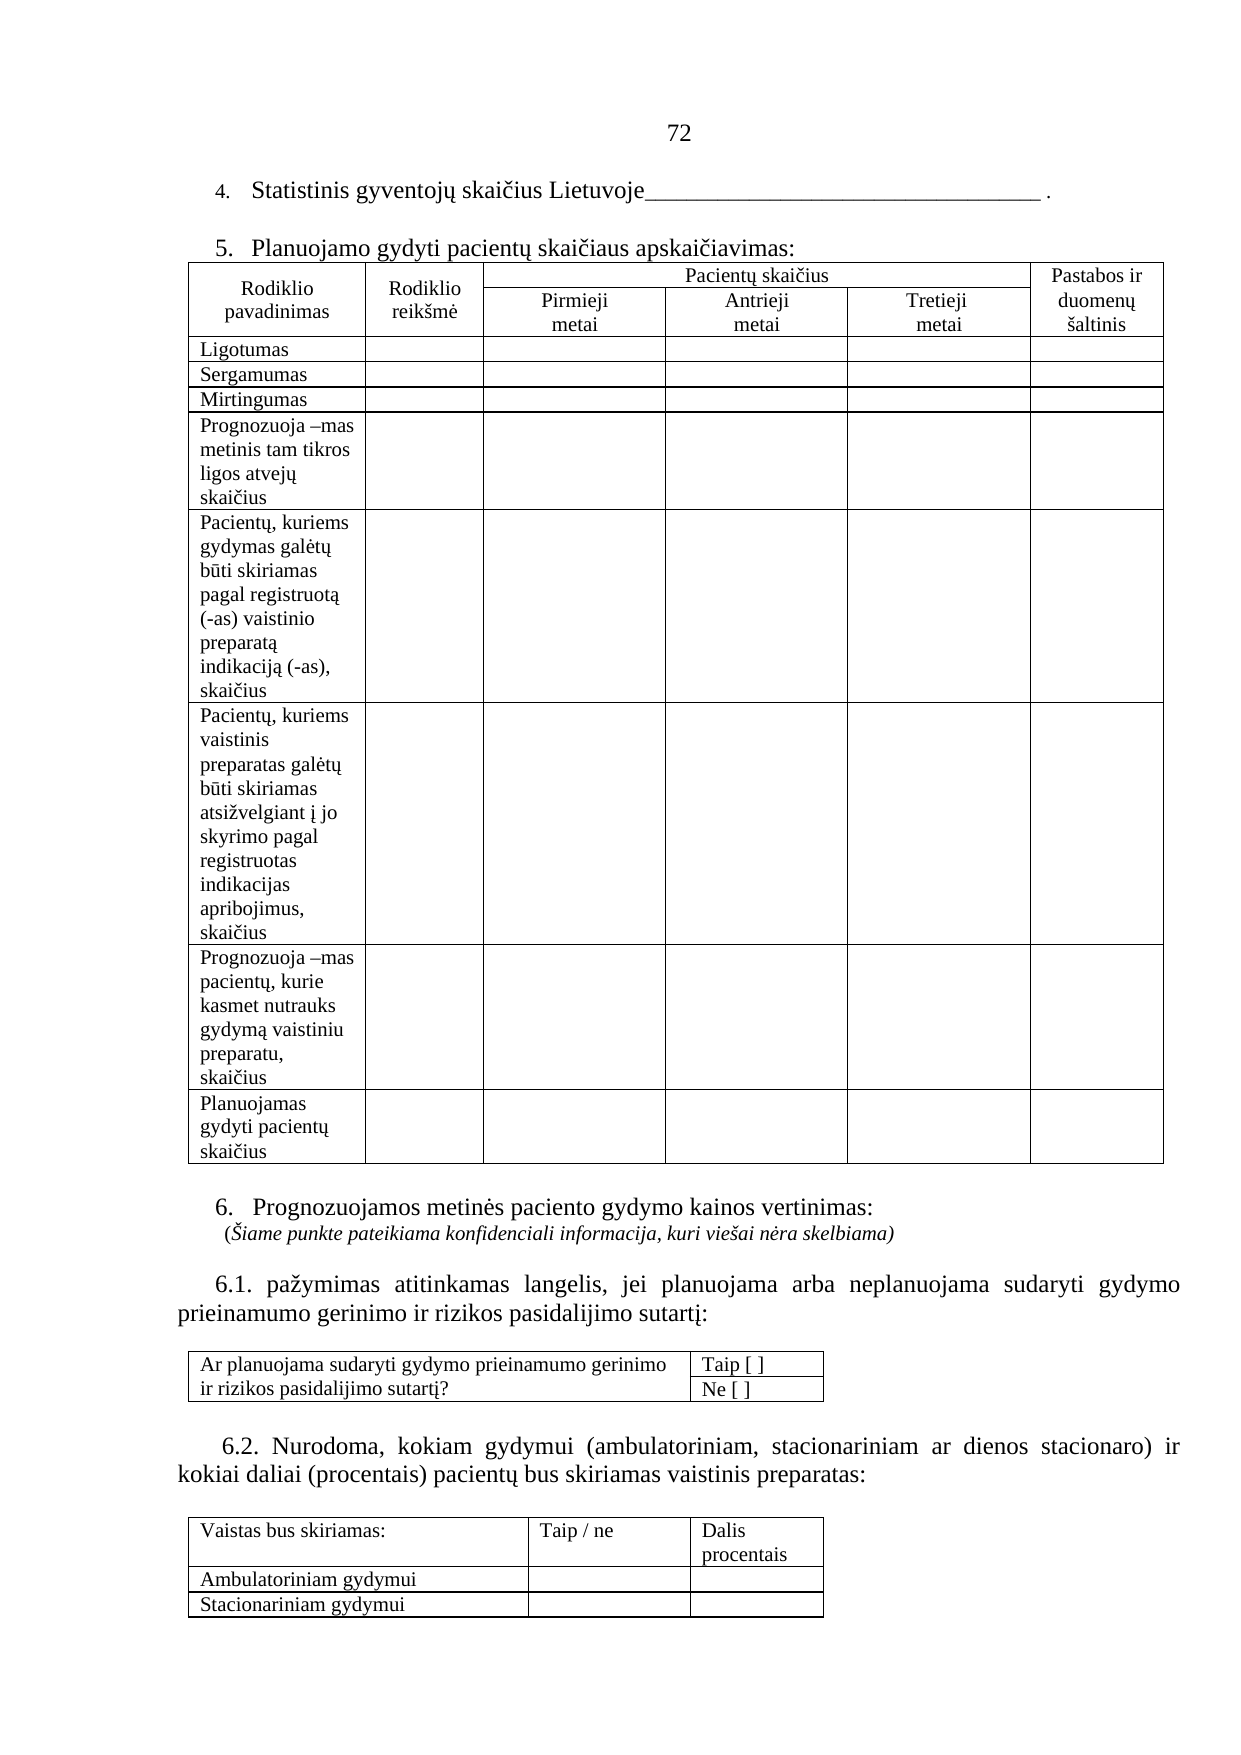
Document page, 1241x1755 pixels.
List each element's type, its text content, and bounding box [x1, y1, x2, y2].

table_cell Pirmieji metai [484, 288, 665, 336]
table_cell [666, 510, 847, 702]
table_cell Ambulatoriniam gydymui [189, 1567, 528, 1591]
table_cell [484, 1090, 665, 1163]
table_cell [484, 945, 665, 1089]
table_cell Stacionariniam gydymui [189, 1593, 528, 1616]
table_header Rodiklio reikšmė [366, 263, 483, 336]
table_cell Sergamumas [189, 362, 365, 386]
text 5. Planuojamo gydyti pacientų skaičiaus apskaičiavimas: [215, 233, 1181, 262]
table_cell [366, 1090, 483, 1163]
table_header Ar planuojama sudaryti gydymo prieinamumo gerinimo ir rizikos pasidalijimo sutartį? [189, 1352, 690, 1401]
text 6.1. pažymimas atitinkamas langelis, jei planuojama arba neplanuojama sudaryti gydymo prieinamumo gerinimo ir rizikos pasidalijimo sutartį: [177, 1269, 1181, 1327]
table_cell [691, 1567, 823, 1591]
table_cell Ligotumas [189, 337, 365, 361]
text 6. Prognozuojamos metinės paciento gydymo kainos vertinimas: [215, 1192, 1181, 1221]
table_cell [848, 413, 1030, 509]
table_cell [666, 703, 847, 944]
table_cell [366, 413, 483, 509]
table_cell [848, 1090, 1030, 1163]
table_cell [529, 1593, 690, 1616]
text 4. Statistinis gyventojų skaičius Lietuvoje______________________________________ . [215, 176, 1181, 204]
table_cell [1031, 413, 1163, 509]
table_header Pastabos ir duomenų šaltinis [1031, 263, 1163, 336]
table_cell [484, 413, 665, 509]
table_cell [1031, 945, 1163, 1089]
table_cell Pacientų, kuriems gydymas galėtų būti skiriamas pagal registruotą (-as) vaistinio preparatą indikaciją (-as), skaičius [189, 510, 365, 702]
table_cell [666, 1090, 847, 1163]
table_cell [366, 362, 483, 386]
table_cell [1031, 1090, 1163, 1163]
table_cell [848, 510, 1030, 702]
table_cell [666, 388, 847, 411]
table_header Dalis procentais [691, 1518, 823, 1566]
table_cell Planuojamas gydyti pacientų skaičius [189, 1090, 365, 1163]
table_cell [691, 1593, 823, 1616]
table_cell [366, 388, 483, 411]
table_cell [484, 362, 665, 386]
table_cell [484, 337, 665, 361]
table_cell [529, 1567, 690, 1591]
table_header Taip / ne [529, 1518, 690, 1566]
table_cell Tretieji metai [848, 288, 1030, 336]
table_cell Prognozuoja –mas pacientų, kurie kasmet nutrauks gydymą vaistiniu preparatu, skaičius [189, 945, 365, 1089]
table_cell [1031, 703, 1163, 944]
table_cell [666, 337, 847, 361]
table_cell [666, 413, 847, 509]
table_cell [848, 337, 1030, 361]
table_cell [366, 337, 483, 361]
table_cell Mirtingumas [189, 388, 365, 411]
text 6.2. Nurodoma, kokiam gydymui (ambulatoriniam, stacionariniam ar dienos stacionaro) ir kokiai daliai (procentais) pacientų bus skiriamas vaistinis preparatas: [177, 1431, 1181, 1488]
table_cell [1031, 388, 1163, 411]
table_header Vaistas bus skiriamas: [189, 1518, 528, 1566]
table_cell [1031, 362, 1163, 386]
table_cell [848, 945, 1030, 1089]
table_cell [1031, 510, 1163, 702]
table_cell Pacientų, kuriems vaistinis preparatas galėtų būti skiriamas atsižvelgiant į jo skyrimo pagal registruotas indikacijas apribojimus, skaičius [189, 703, 365, 944]
table_cell [366, 945, 483, 1089]
table_cell Prognozuoja –mas metinis tam tikros ligos atvejų skaičius [189, 413, 365, 509]
table_header Taip [ ] [691, 1352, 823, 1376]
table_cell [848, 362, 1030, 386]
table_cell Antrieji metai [666, 288, 847, 336]
table_header Rodiklio pavadinimas [189, 263, 365, 336]
table_cell [484, 703, 665, 944]
table_cell [484, 388, 665, 411]
table_cell [848, 388, 1030, 411]
table_cell [366, 510, 483, 702]
table_cell [848, 703, 1030, 944]
table_cell [666, 945, 847, 1089]
text (Šiame punkte pateikiama konfidenciali informacija, kuri viešai nėra skelbiama) [177, 1221, 1181, 1245]
table_cell Ne [ ] [691, 1377, 823, 1401]
table_cell [666, 362, 847, 386]
table_cell [484, 510, 665, 702]
table_cell [366, 703, 483, 944]
table_cell [1031, 337, 1163, 361]
table_header Pacientų skaičius [484, 263, 1030, 287]
